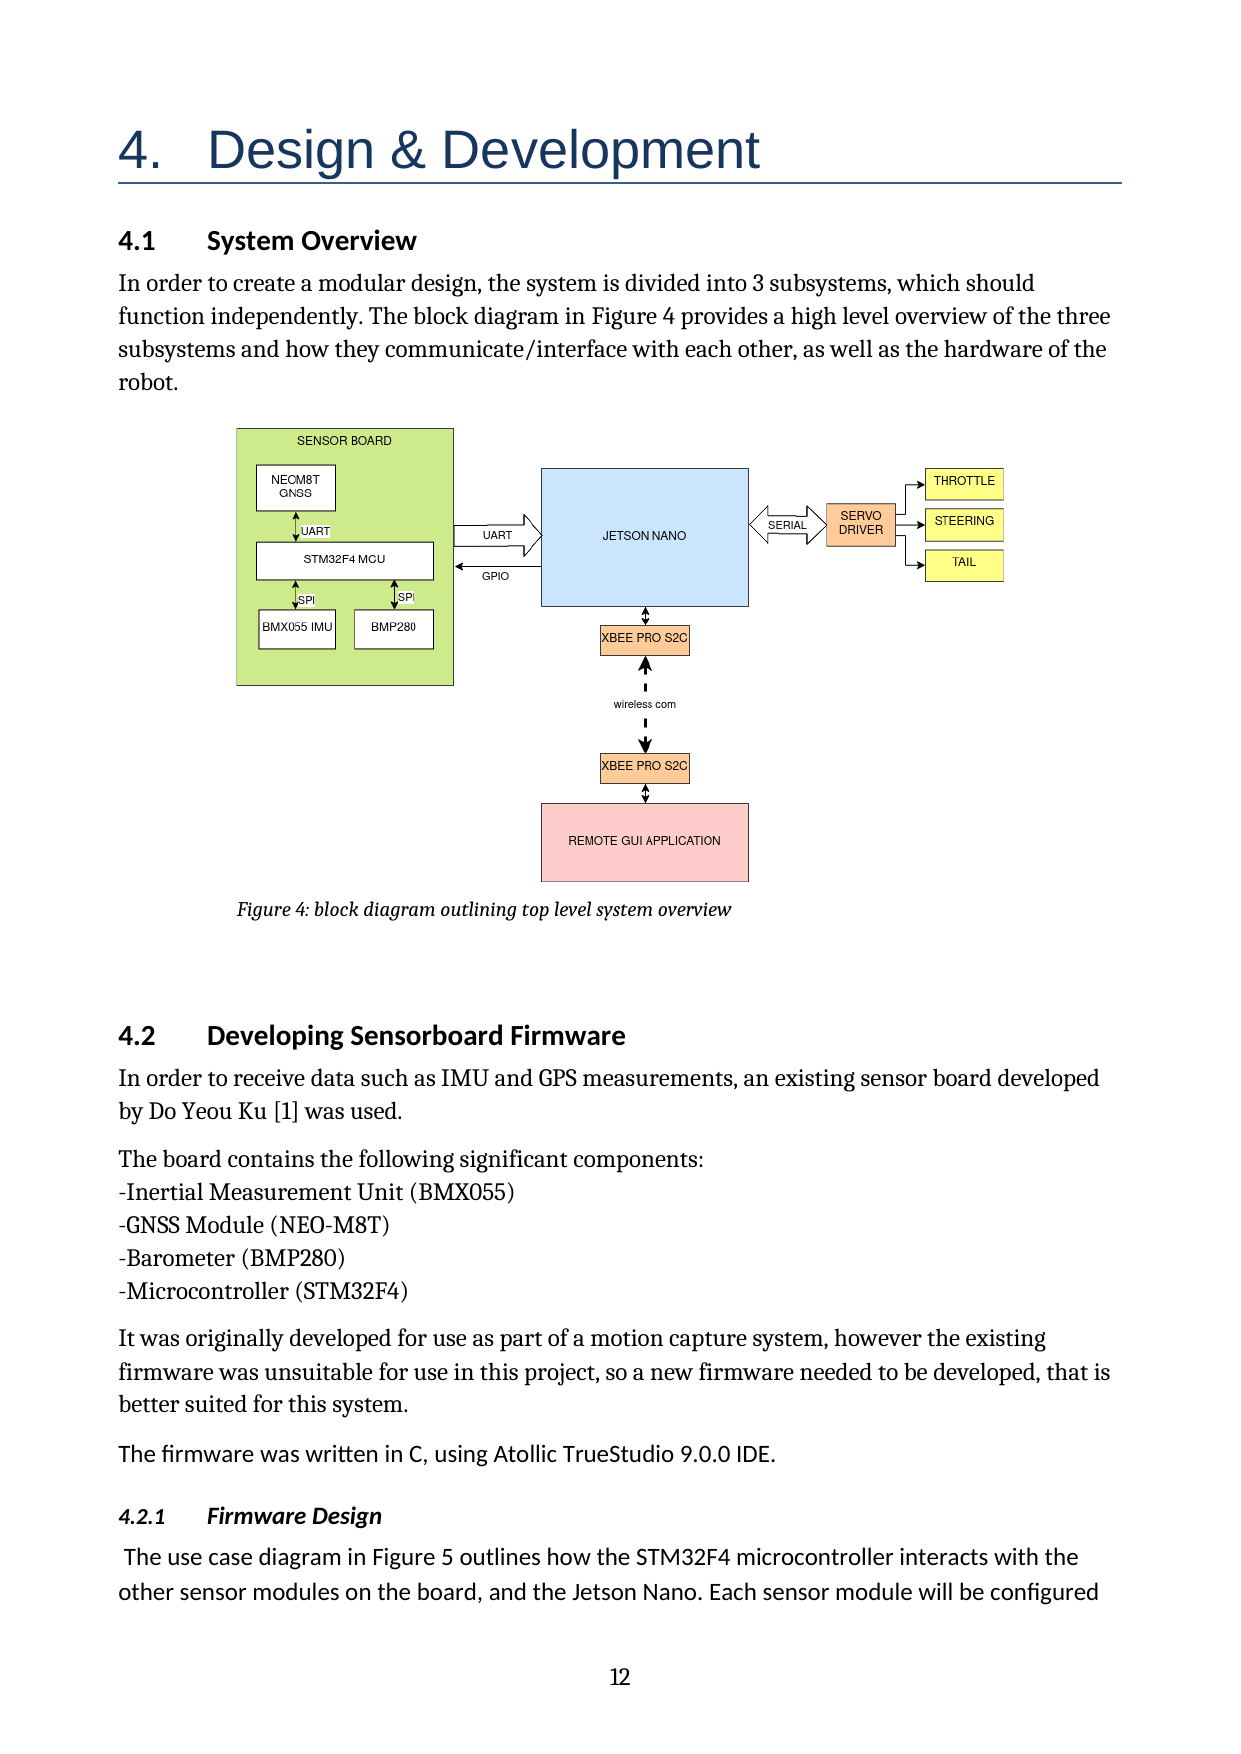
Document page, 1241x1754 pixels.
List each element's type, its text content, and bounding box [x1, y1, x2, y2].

subtitle Design & Development [118, 118, 1122, 182]
text The board contains the following significant components: -Inertial Measurement Unit (BMX055) -GNSS Module (NEO-M8T) -Barometer (BMP280) -Microcontroller (STM32F4) [118, 1145, 1122, 1306]
text In order to create a modular design, the system is divided into 3 subsystems, which should function independently. The block diagram in Figure 4 provides a high level overview of the three subsystems and how they communicate/interface with each other, as well as the hardware of the robot. [118, 269, 1122, 397]
subtitle System Overview [118, 222, 1122, 258]
subtitle Firmware Design [118, 1500, 1122, 1531]
text Figure 4: block diagram outlining top level system overview [237, 882, 1004, 921]
text It was originally developed for use as part of a motion capture system, however the existing firmware was unsuitable for use in this project, so a new firmware needed to be developed, that is better suited for this system. [118, 1324, 1122, 1419]
text In order to receive data such as IMU and GPS measurements, an existing sensor board developed by Do Yeou Ku [1] was used. [118, 1064, 1122, 1126]
text The use case diagram in Figure 5 outlines how the STM32F4 microcontroller interacts with the other sensor modules on the board, and the Jetson Nano. Each sensor module will be configured [118, 1541, 1122, 1607]
picture [236, 428, 1004, 882]
subtitle Developing Sensorboard Firmware [118, 1017, 1122, 1052]
text The firmware was written in C, using Atollic TrueStudio 9.0.0 IDE. [118, 1438, 1122, 1468]
